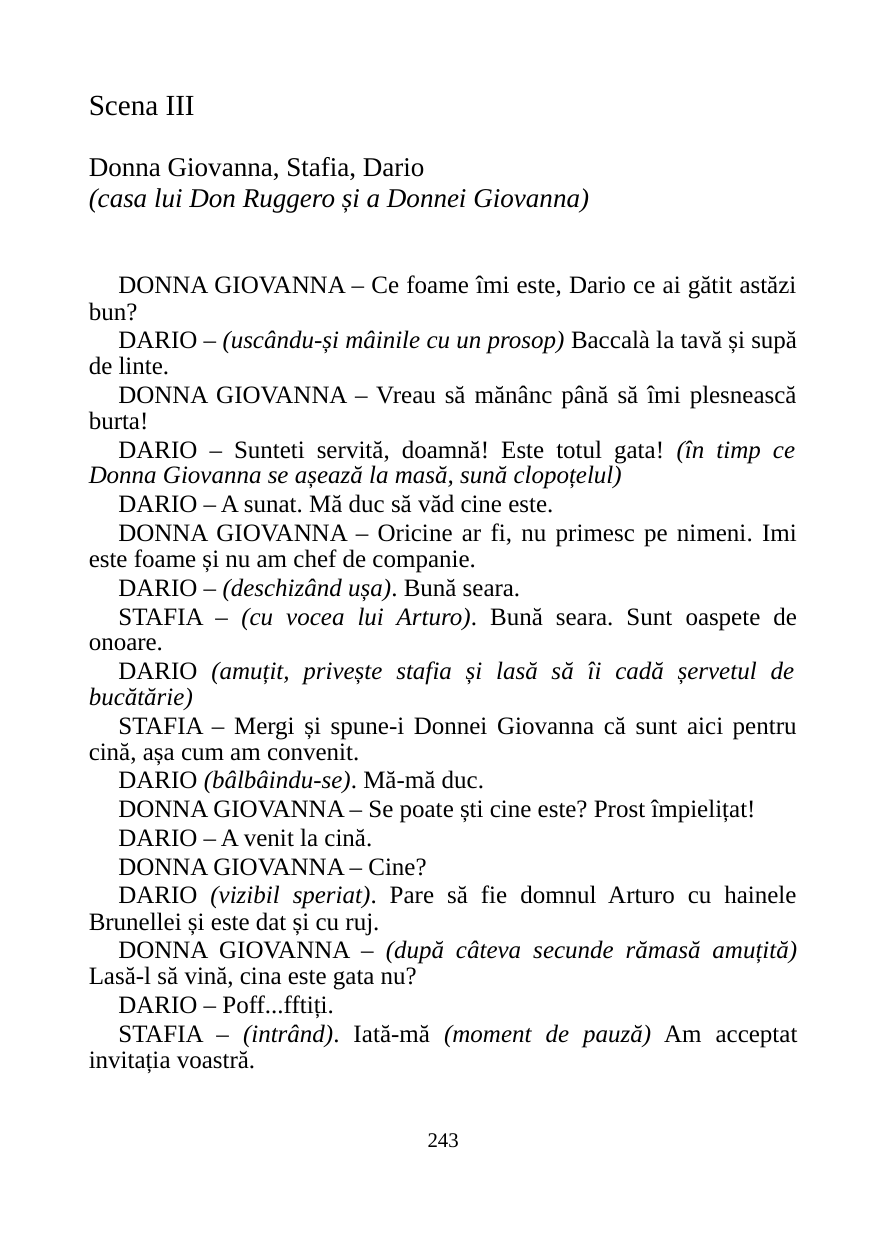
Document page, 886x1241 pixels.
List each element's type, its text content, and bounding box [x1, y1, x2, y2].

text DONNA GIOVANNA – Vreau să mănânc până să îmi plesnească burta! [88, 380, 797, 435]
text DONNA GIOVANNA – (după câteva secunde rămasă amuțită) Lasă-l să vină, cina este gata nu? [88, 935, 797, 990]
text DARIO – A sunat. Mă duc să văd cine este. [88, 489, 797, 518]
text DARIO – (deschizând ușa). Bună seara. [88, 573, 797, 602]
text STAFIA – Mergi și spune-i Donnei Giovanna că sunt aici pentru cină, așa cum am convenit. [88, 711, 797, 766]
text DONNA GIOVANNA – Ce foame îmi este, Dario ce ai gătit astăzi bun? [88, 271, 797, 325]
text DARIO – (uscându-și mâinile cu un prosop) Baccalà la tavă și supă de linte. [88, 325, 797, 380]
text STAFIA – (cu vocea lui Arturo). Bună seara. Sunt oaspete de onoare. [88, 602, 797, 656]
text (casa lui Don Ruggero și a Donnei Giovanna) [88, 182, 797, 213]
text STAFIA – (intrând). Iată-mă (moment de pauză) Am acceptat invitația voastră. [88, 1019, 797, 1073]
text Scena III [88, 88, 797, 122]
text DARIO – Sunteti servită, doamnă! Este totul gata! (în timp ce Donna Giovanna se așează la masă, sună clopoțelul) [88, 435, 797, 489]
text DARIO – A venit la cină. [88, 823, 797, 852]
text DONNA GIOVANNA – Oricine ar fi, nu primesc pe nimeni. Imi este foame și nu am chef de companie. [88, 518, 797, 573]
text DONNA GIOVANNA – Se poate ști cine este? Prost împielițat! [88, 794, 797, 823]
text DARIO (bâlbâindu-se). Mă-mă duc. [88, 766, 797, 794]
text DARIO (vizibil speriat). Pare să fie domnul Arturo cu hainele Brunellei și este dat și cu ruj. [88, 881, 797, 935]
text DONNA GIOVANNA – Cine? [88, 852, 797, 881]
text DARIO – Poff...fftiți. [88, 990, 797, 1019]
text Donna Giovanna, Stafia, Dario [88, 151, 797, 182]
text DARIO (amuțit, privește stafia și lasă să îi cadă șervetul de bucătărie) [88, 656, 797, 711]
